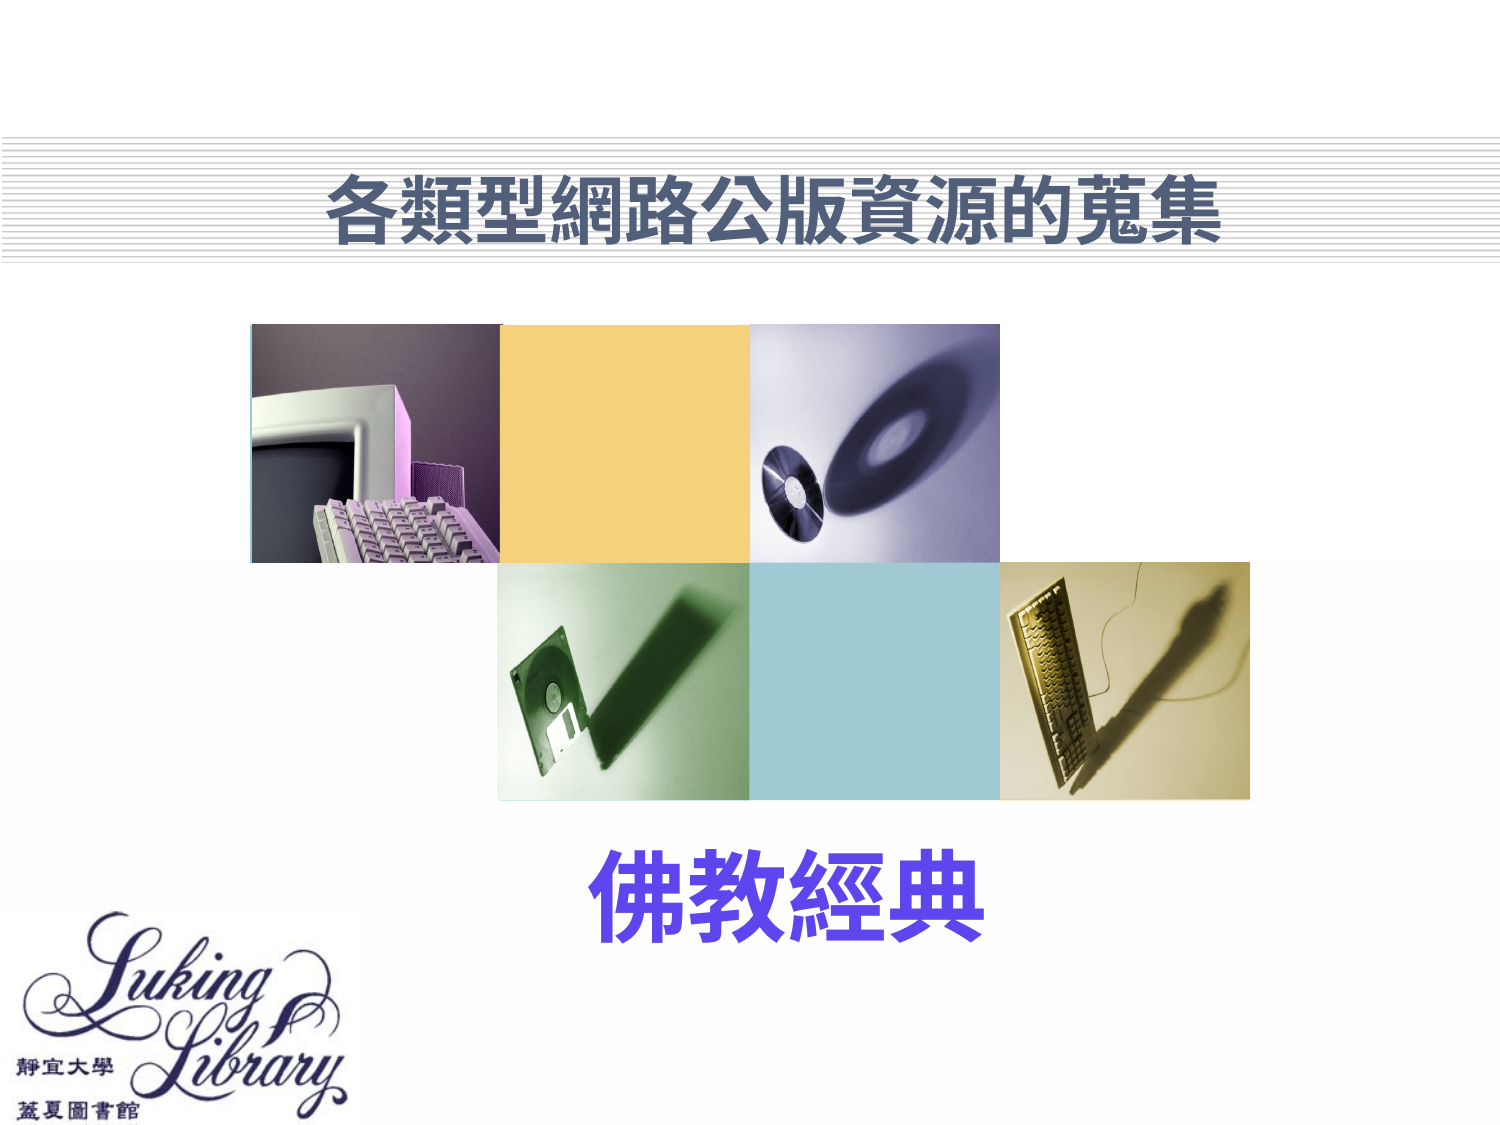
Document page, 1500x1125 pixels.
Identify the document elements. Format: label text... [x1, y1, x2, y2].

picture [252, 324, 749, 800]
picture [750, 324, 1250, 799]
title 各類型網路公版資源的蒐集 [99, 149, 1450, 263]
subtitle 佛教經典 [218, 810, 1356, 997]
picture [0, 910, 358, 1125]
picture [1, 137, 1500, 263]
